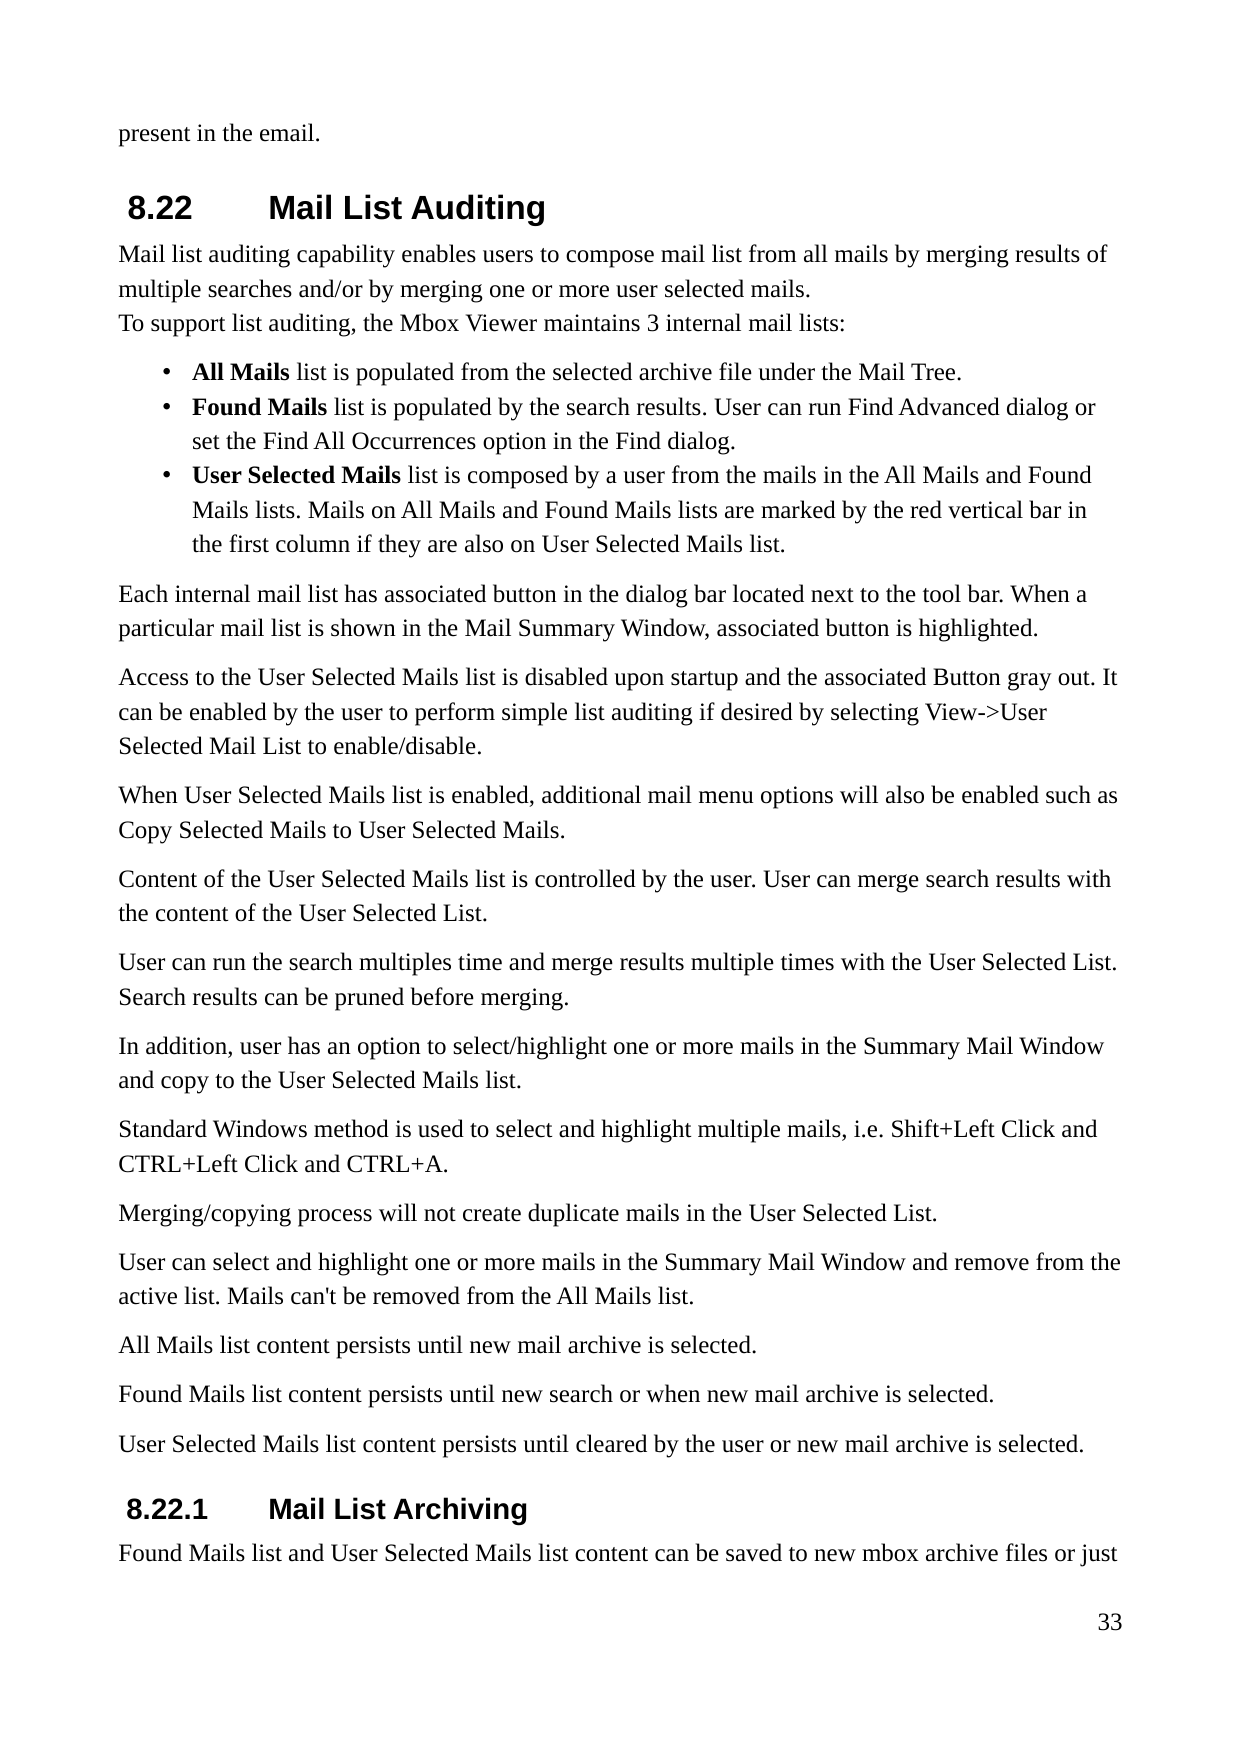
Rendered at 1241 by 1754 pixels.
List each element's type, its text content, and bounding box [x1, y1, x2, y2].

text User can select and highlight one or more mails in the Summary Mail Window and remove from the active list. Mails can't be removed from the All Mails list. [118, 1247, 1122, 1310]
text When User Selected Mails list is enabled, additional mail menu options will also be enabled such as Copy Selected Mails to User Selected Mails. [118, 780, 1122, 843]
text Mail list auditing capability enables users to compose mail list from all mails by merging results of multiple searches and/or by merging one or more user selected mails. To support list auditing, the Mbox Viewer maintains 3 internal mail lists: [118, 239, 1122, 337]
text Found Mails list and User Selected Mails list content can be saved to new mbox archive files or just [118, 1538, 1122, 1567]
text In addition, user has an option to select/highlight one or more mails in the Summary Mail Window and copy to the User Selected Mails list. [118, 1031, 1122, 1094]
text Each internal mail list has associated button in the dialog bar located next to the tool bar. When a particular mail list is shown in the Mail Summary Window, associated button is highlighted. [118, 579, 1122, 642]
list All Mails list is populated from the selected archive file under the Mail Tree. [162, 357, 1122, 386]
text All Mails list content persists until new mail archive is selected. [118, 1331, 1122, 1359]
text Found Mails list content persists until new search or when new mail archive is selected. [118, 1379, 1122, 1408]
subtitle Mail List Auditing [118, 188, 1122, 227]
text User can run the search multiples time and merge results multiple times with the User Selected List. Search results can be pruned before merging. [118, 947, 1122, 1011]
text Access to the User Selected Mails list is disabled upon startup and the associated Button gray out. It can be enabled by the user to perform simple list auditing if desired by selecting View->User Selected Mail List to enable/disable. [118, 662, 1122, 760]
list Found Mails list is populated by the search results. User can run Find Advanced dialog or set the Find All Occurrences option in the Find dialog. [162, 392, 1122, 455]
text Standard Windows method is used to select and highlight multiple mails, i.e. Shift+Left Click and CTRL+Left Click and CTRL+A. [118, 1114, 1122, 1178]
list User Selected Mails list is composed by a user from the mails in the All Mails and Found Mails lists. Mails on All Mails and Found Mails lists are marked by the red vertical bar in the first column if they are also on User Selected Mails list. [162, 461, 1122, 558]
text present in the email. [118, 118, 1122, 147]
subtitle Mail List Archiving [118, 1492, 1122, 1526]
text User Selected Mails list content persists until cleared by the user or new mail archive is selected. [118, 1429, 1122, 1457]
text Merging/copying process will not create duplicate mails in the User Selected List. [118, 1198, 1122, 1227]
text Content of the User Selected Mails list is controlled by the user. User can merge search results with the content of the User Selected List. [118, 864, 1122, 927]
